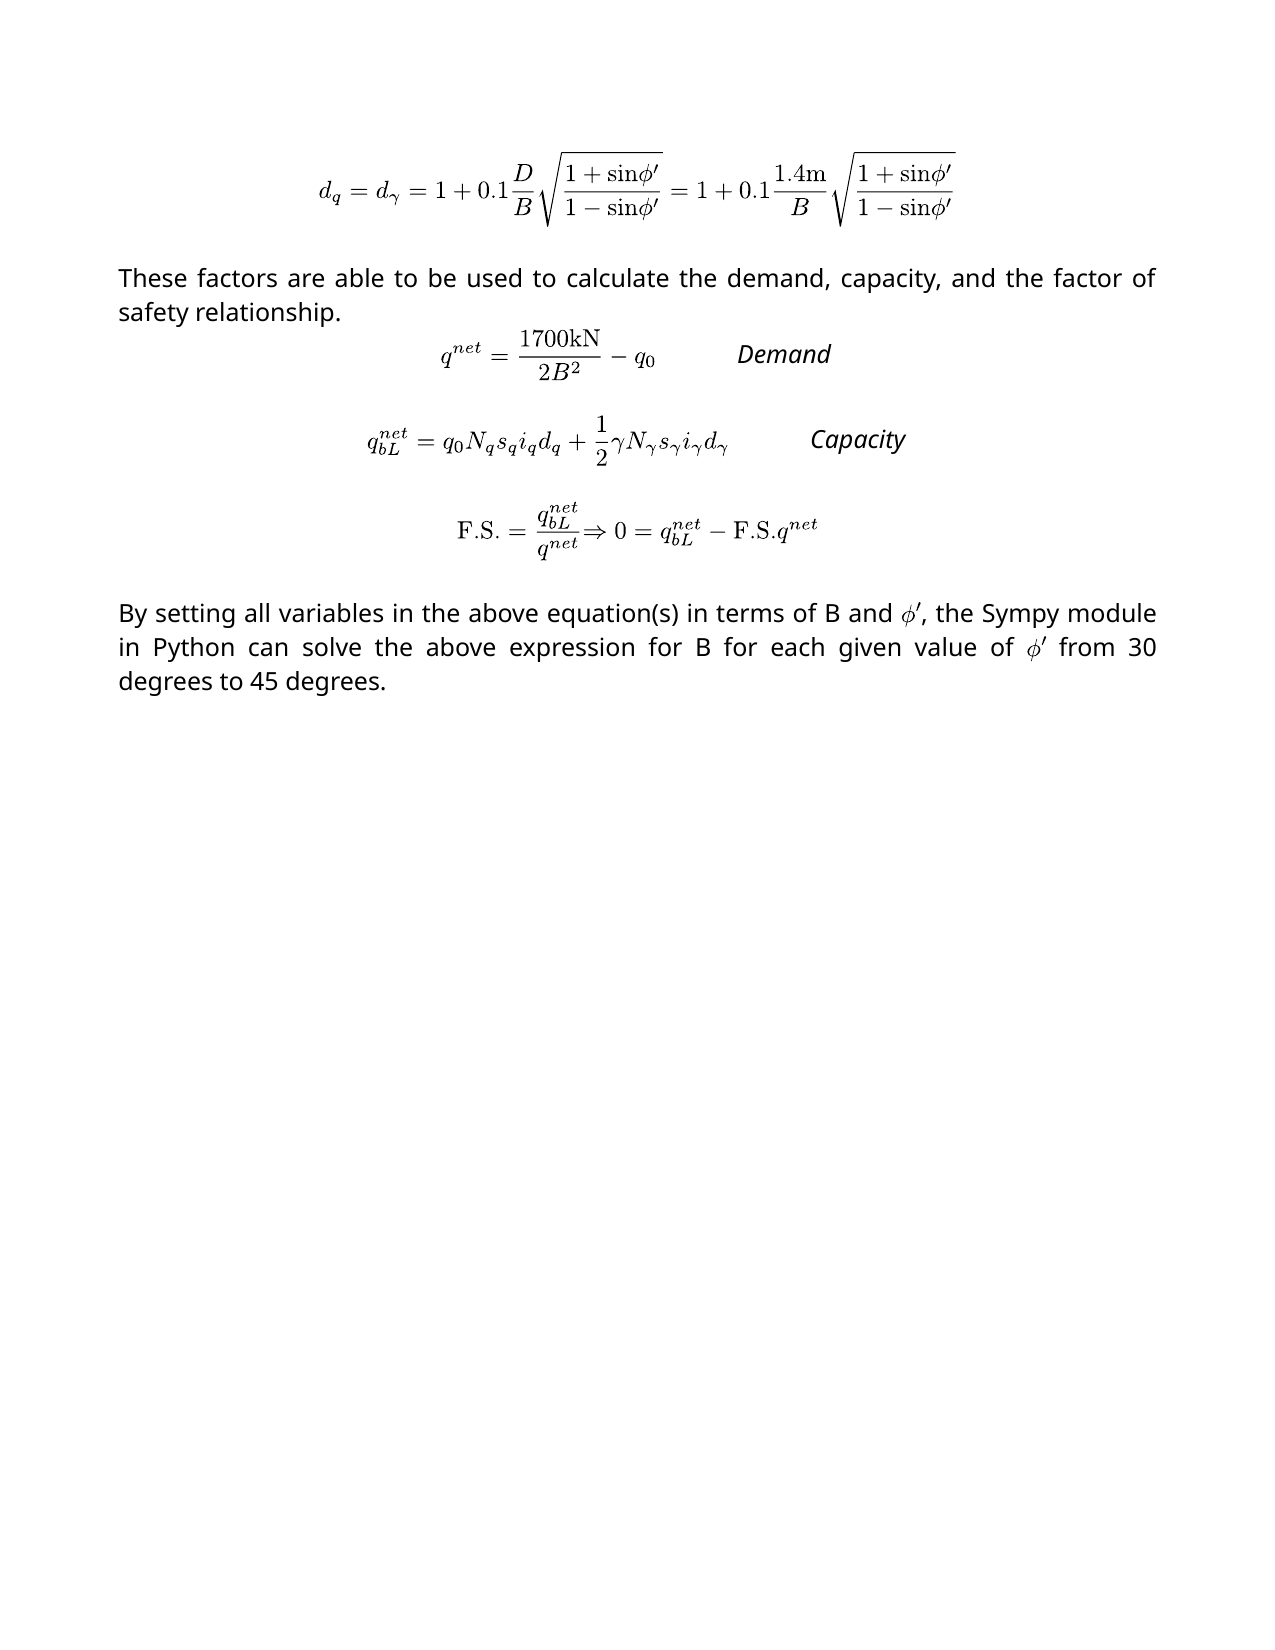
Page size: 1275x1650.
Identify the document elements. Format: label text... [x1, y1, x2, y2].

text Demand [566, 329, 1157, 380]
text By setting all variables in the above equation(s) in terms of B and , the Sympy module in Python can solve the above expression for B for each given value of from 30 degrees to 45 degrees. [118, 595, 1157, 698]
text These factors are able to be used to calculate the demand, capacity, and the factor of safety relationship. [118, 261, 1157, 329]
text Capacity [118, 414, 1157, 467]
text [118, 329, 539, 380]
